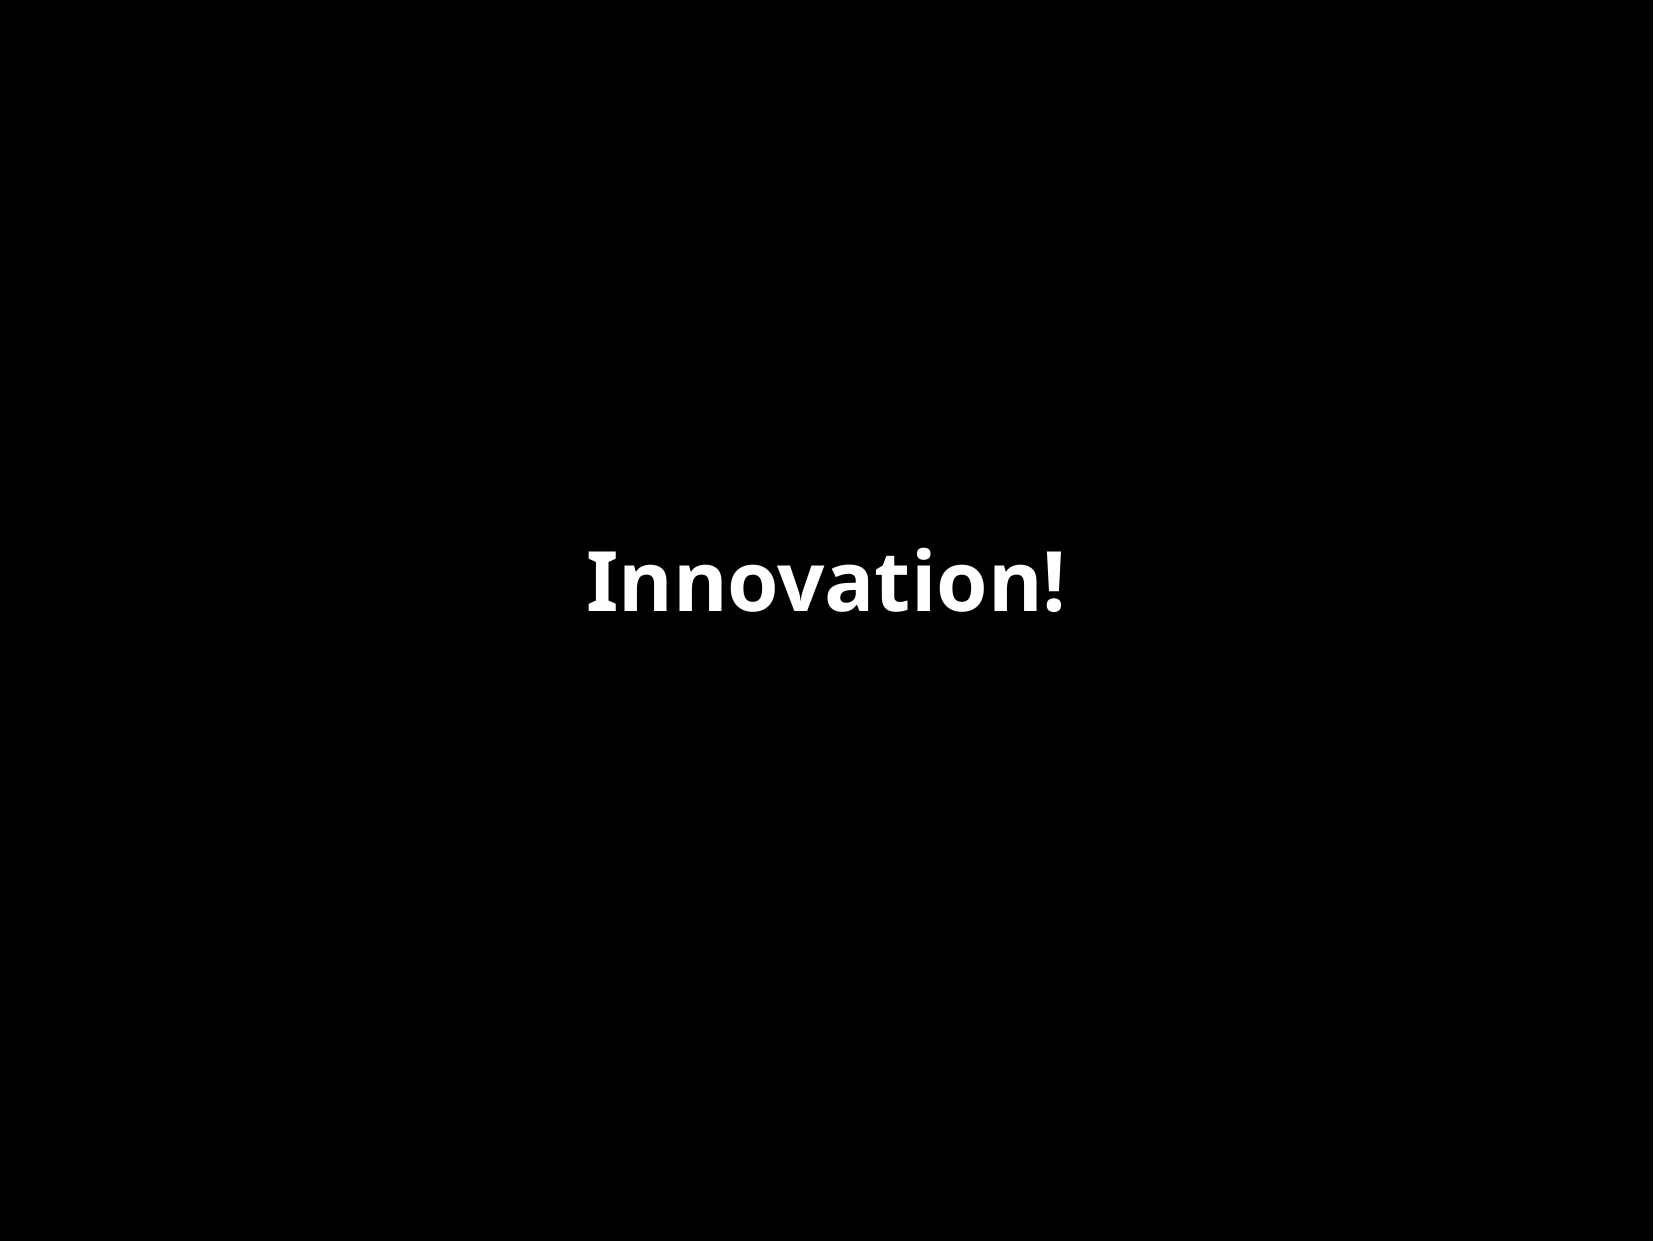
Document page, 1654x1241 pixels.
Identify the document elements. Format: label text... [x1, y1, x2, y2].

subtitle Innovation! [82, 49, 1571, 1109]
